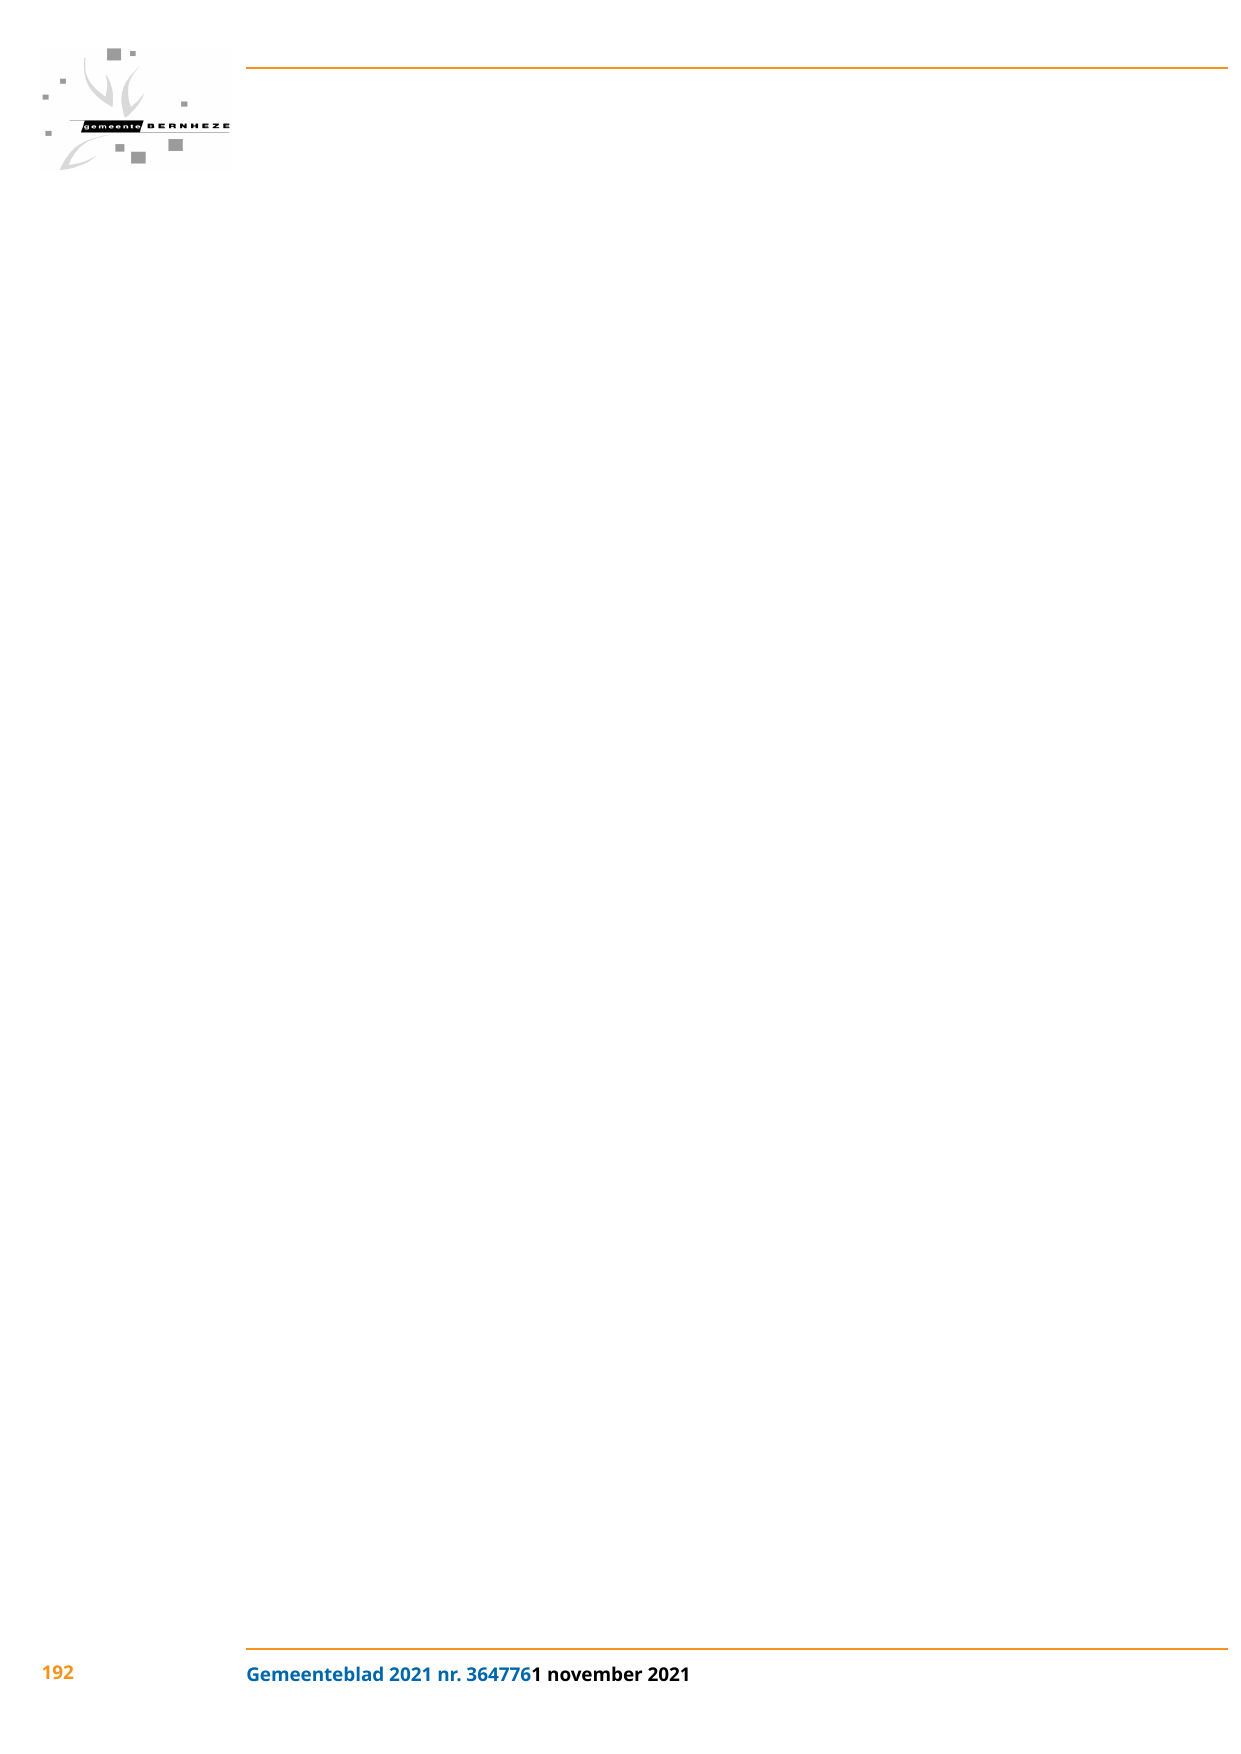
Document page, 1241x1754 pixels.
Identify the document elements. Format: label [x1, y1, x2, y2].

picture [41, 47, 231, 172]
